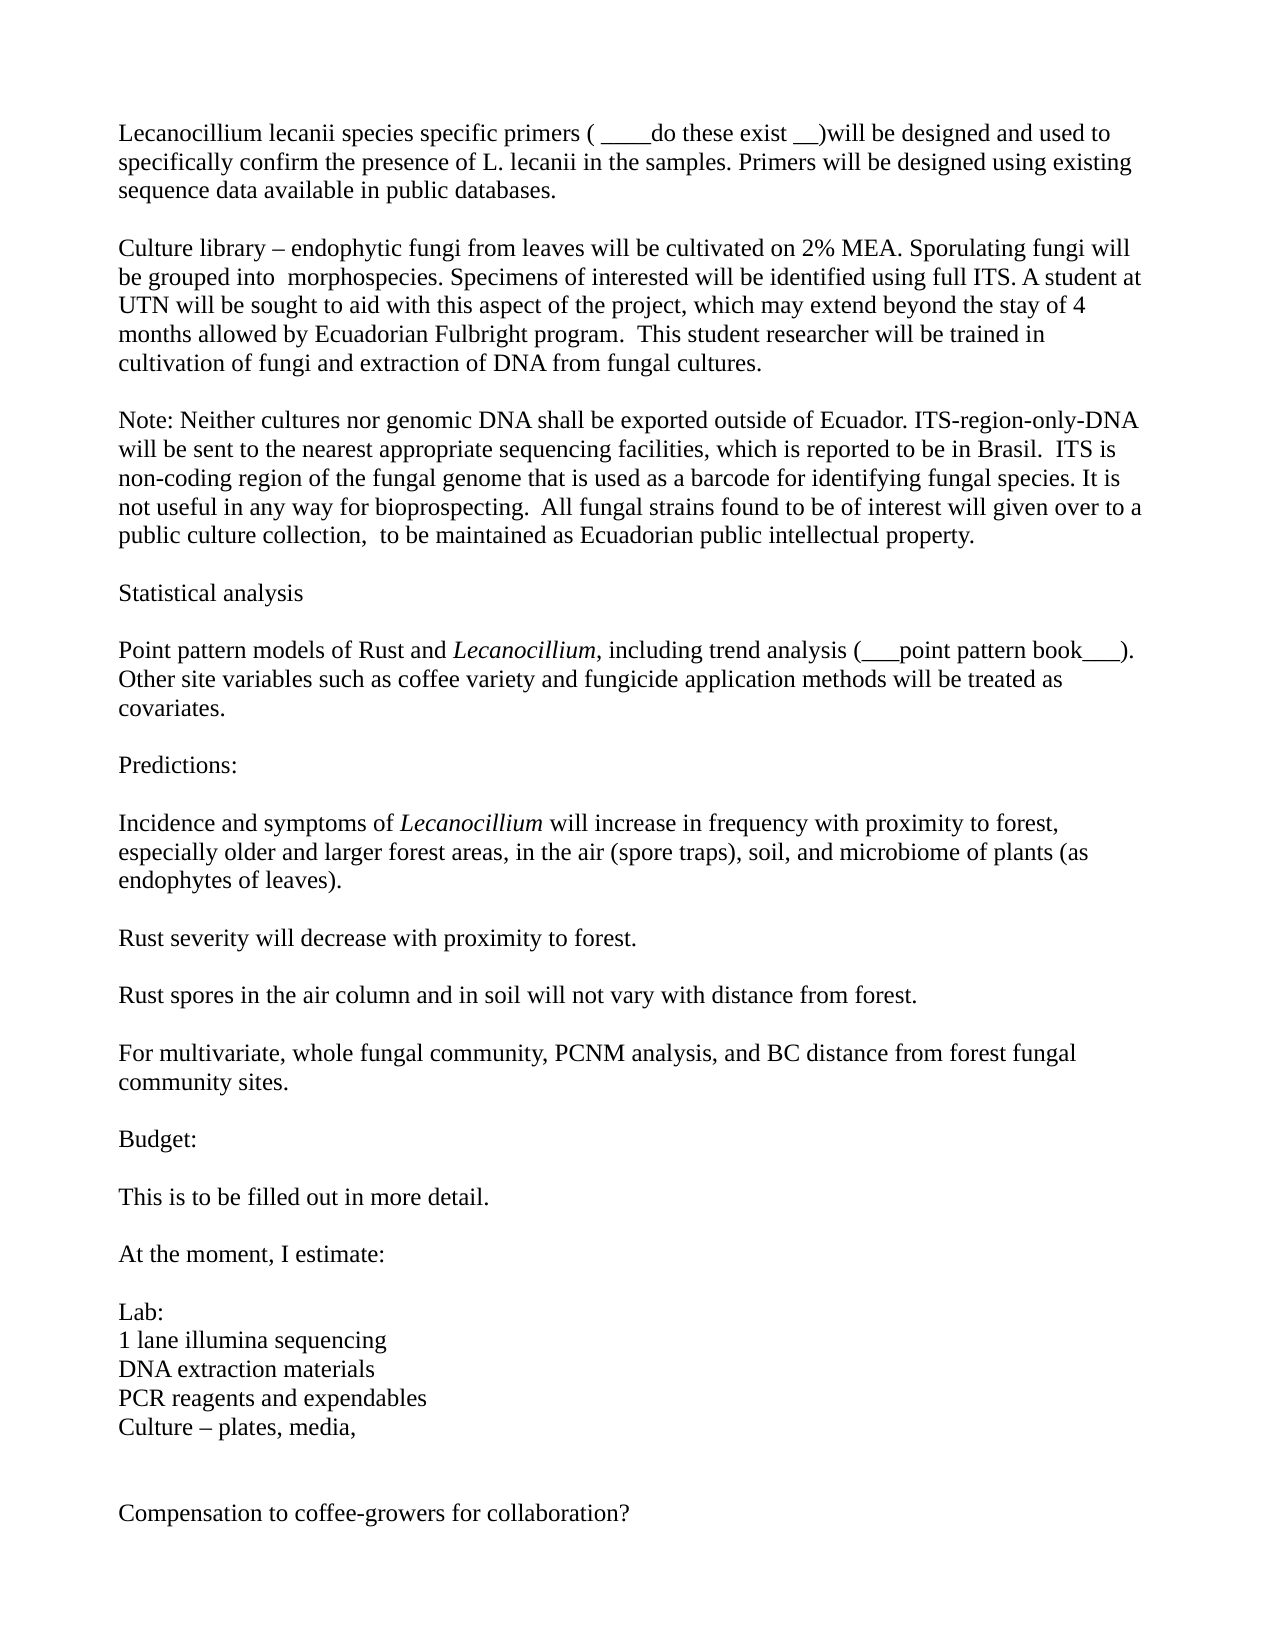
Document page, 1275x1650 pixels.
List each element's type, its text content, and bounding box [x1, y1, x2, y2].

text Lab: [118, 1297, 1157, 1326]
text Culture – plates, media, [118, 1412, 1157, 1441]
text Note: Neither cultures nor genomic DNA shall be exported outside of Ecuador. ITS-region-only-DNA will be sent to the nearest appropriate sequencing facilities, which is reported to be in Brasil. ITS is non-coding region of the fungal genome that is used as a barcode for identifying fungal species. It is not useful in any way for bioprospecting. All fungal strains found to be of interest will given over to a public culture collection, to be maintained as Ecuadorian public intellectual property. [118, 406, 1157, 549]
text Compensation to coffee-growers for collaboration? [118, 1498, 1157, 1527]
text Statistical analysis [118, 578, 1157, 607]
text Budget: [118, 1124, 1157, 1153]
text DNA extraction materials [118, 1354, 1157, 1383]
text Incidence and symptoms of Lecanocillium will increase in frequency with proximity to forest, especially older and larger forest areas, in the air (spore traps), soil, and microbiome of plants (as endophytes of leaves). [118, 808, 1157, 894]
text For multivariate, whole fungal community, PCNM analysis, and BC distance from forest fungal community sites. [118, 1038, 1157, 1096]
text Rust severity will decrease with proximity to forest. [118, 923, 1157, 952]
text This is to be filled out in more detail. [118, 1182, 1157, 1211]
text Culture library – endophytic fungi from leaves will be cultivated on 2% MEA. Sporulating fungi will be grouped into morphospecies. Specimens of interested will be identified using full ITS. A student at UTN will be sought to aid with this aspect of the project, which may extend beyond the stay of 4 months allowed by Ecuadorian Fulbright program. This student researcher will be trained in cultivation of fungi and extraction of DNA from fungal cultures. [118, 233, 1157, 377]
text Point pattern models of Rust and Lecanocillium, including trend analysis (___point pattern book___). Other site variables such as coffee variety and fungicide application methods will be treated as covariates. [118, 636, 1157, 722]
text Predictions: [118, 751, 1157, 779]
text Rust spores in the air column and in soil will not vary with distance from forest. [118, 981, 1157, 1009]
text 1 lane illumina sequencing [118, 1326, 1157, 1354]
text Lecanocillium lecanii species specific primers ( ____do these exist __)will be designed and used to specifically confirm the presence of L. lecanii in the samples. Primers will be designed using existing sequence data available in public databases. [118, 118, 1157, 204]
text At the moment, I estimate: [118, 1239, 1157, 1268]
text PCR reagents and expendables [118, 1383, 1157, 1412]
